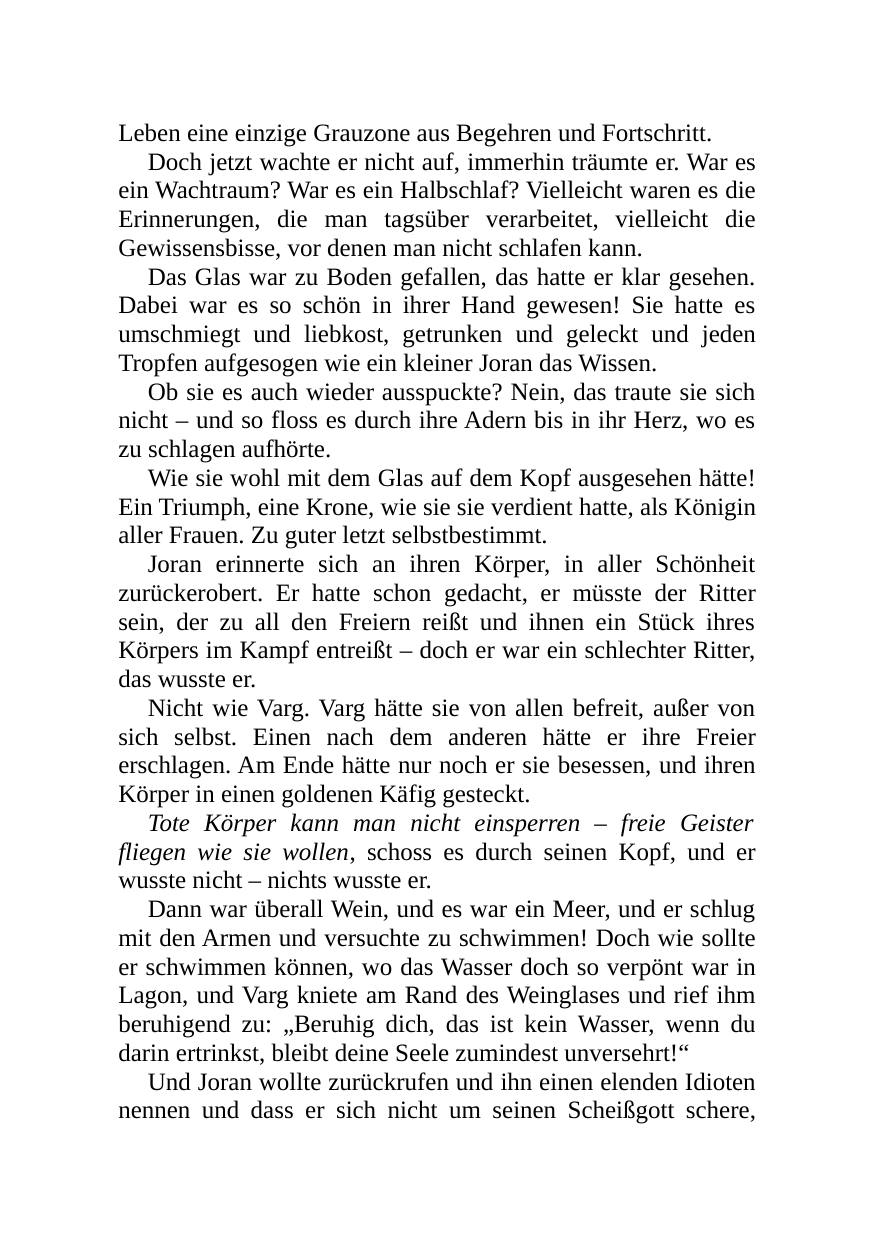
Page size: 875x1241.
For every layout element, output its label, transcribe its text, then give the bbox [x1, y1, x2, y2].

text Und Joran wollte zurückrufen und ihn einen elenden Idioten nennen und dass er sich nicht um seinen Scheißgott schere, [118, 1067, 756, 1124]
text Doch jetzt wachte er nicht auf, immerhin träumte er. War es ein Wachtraum? War es ein Halbschlaf? Vielleicht waren es die Erinnerungen, die man tagsüber verarbeitet, vielleicht die Gewissensbisse, vor denen man nicht schlafen kann. [118, 147, 756, 262]
text Tote Körper kann man nicht einsperren – freie Geister fliegen wie sie wollen, schoss es durch seinen Kopf, und er wusste nicht – nichts wusste er. [118, 808, 756, 894]
text Das Glas war zu Boden gefallen, das hatte er klar gesehen. Dabei war es so schön in ihrer Hand gewesen! Sie hatte es umschmiegt und liebkost, getrunken und geleckt und jeden Tropfen aufgesogen wie ein kleiner Joran das Wissen. [118, 262, 756, 377]
text Leben eine einzige Grauzone aus Begehren und Fortschritt. [118, 118, 756, 147]
text Wie sie wohl mit dem Glas auf dem Kopf ausgesehen hätte! Ein Triumph, eine Krone, wie sie sie verdient hatte, als Königin aller Frauen. Zu guter letzt selbstbestimmt. [118, 463, 756, 549]
text Nicht wie Varg. Varg hätte sie von allen befreit, außer von sich selbst. Einen nach dem anderen hätte er ihre Freier erschlagen. Am Ende hätte nur noch er sie besessen, und ihren Körper in einen goldenen Käfig gesteckt. [118, 693, 756, 808]
text Dann war überall Wein, und es war ein Meer, und er schlug mit den Armen und versuchte zu schwimmen! Doch wie sollte er schwimmen können, wo das Wasser doch so verpönt war in Lagon, und Varg kniete am Rand des Weinglases und rief ihm beruhigend zu: „Beruhig dich, das ist kein Wasser, wenn du darin ertrinkst, bleibt deine Seele zumindest unversehrt!“ [118, 894, 756, 1067]
text Ob sie es auch wieder ausspuckte? Nein, das traute sie sich nicht – und so floss es durch ihre Adern bis in ihr Herz, wo es zu schlagen aufhörte. [118, 377, 756, 463]
text Joran erinnerte sich an ihren Körper, in aller Schönheit zurückerobert. Er hatte schon gedacht, er müsste der Ritter sein, der zu all den Freiern reißt und ihnen ein Stück ihres Körpers im Kampf entreißt – doch er war ein schlechter Ritter, das wusste er. [118, 549, 756, 693]
